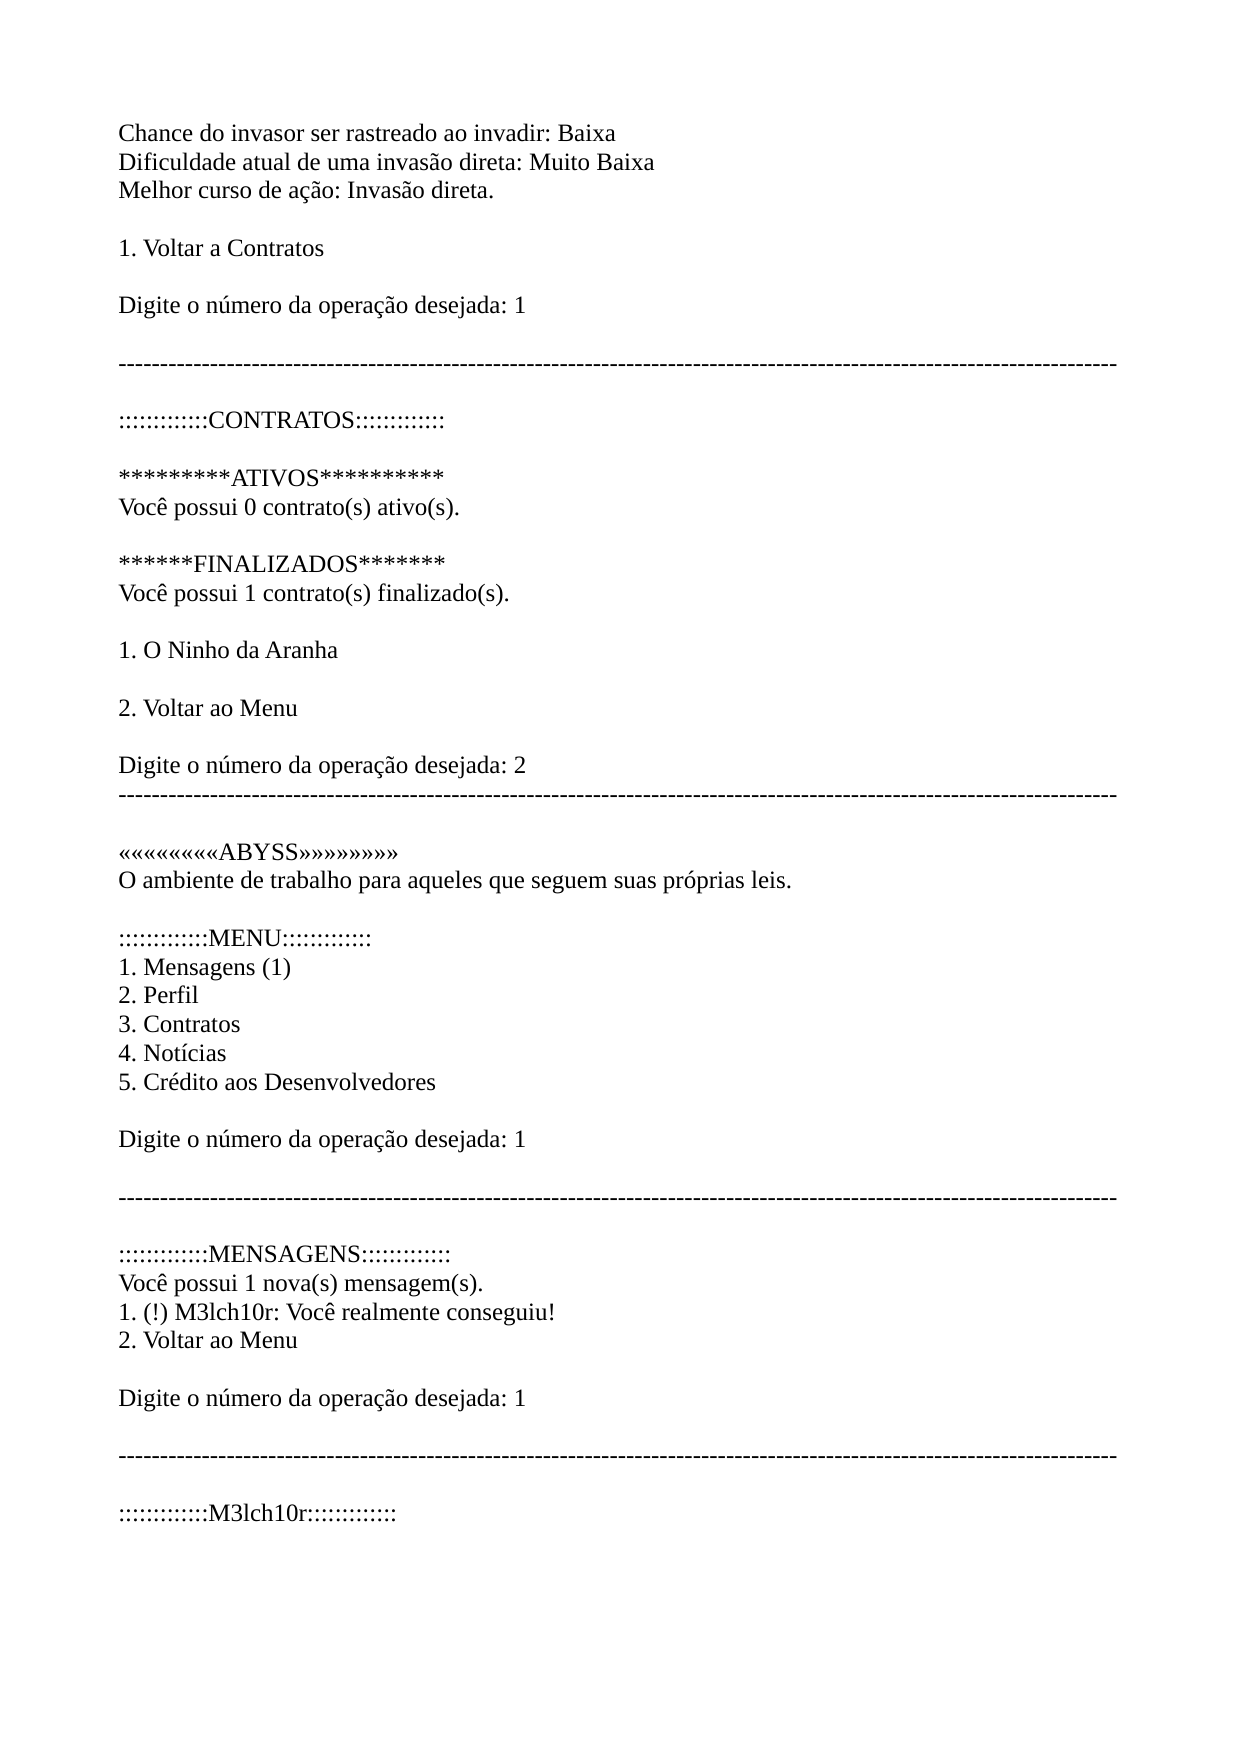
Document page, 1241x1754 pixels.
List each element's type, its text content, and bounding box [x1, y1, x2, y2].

text Você possui 0 contrato(s) ativo(s). [118, 492, 1122, 521]
text Digite o número da operação desejada: 2 [118, 751, 1122, 779]
text 1. Voltar a Contratos [118, 233, 1122, 262]
text ------------------------------------------------------------------------------------------------------------------------ [118, 779, 1122, 808]
text 2. Voltar ao Menu [118, 693, 1122, 722]
text ««««««««ABYSS»»»»»»»» [118, 837, 1122, 866]
text ------------------------------------------------------------------------------------------------------------------------ [118, 348, 1122, 377]
text ------------------------------------------------------------------------------------------------------------------------ [118, 1441, 1122, 1469]
text Você possui 1 nova(s) mensagem(s). [118, 1268, 1122, 1297]
text 5. Crédito aos Desenvolvedores [118, 1067, 1122, 1096]
text 2. Voltar ao Menu [118, 1326, 1122, 1354]
text 1. (!) M3lch10r: Você realmente conseguiu! [118, 1297, 1122, 1326]
text Digite o número da operação desejada: 1 [118, 1383, 1122, 1412]
text Dificuldade atual de uma invasão direta: Muito Baixa [118, 147, 1122, 176]
text *********ATIVOS********** [118, 463, 1122, 492]
text :::::::::::::MENU::::::::::::: [118, 923, 1122, 952]
text 3. Contratos [118, 1009, 1122, 1038]
text :::::::::::::M3lch10r::::::::::::: [118, 1498, 1122, 1527]
text O ambiente de trabalho para aqueles que seguem suas próprias leis. [118, 866, 1122, 894]
text Você possui 1 contrato(s) finalizado(s). [118, 578, 1122, 607]
text 1. Mensagens (1) [118, 952, 1122, 981]
text 1. O Ninho da Aranha [118, 636, 1122, 664]
text Melhor curso de ação: Invasão direta. [118, 176, 1122, 204]
text ------------------------------------------------------------------------------------------------------------------------ [118, 1182, 1122, 1211]
text 4. Notícias [118, 1038, 1122, 1067]
text :::::::::::::MENSAGENS::::::::::::: [118, 1239, 1122, 1268]
text ******FINALIZADOS******* [118, 549, 1122, 578]
text Digite o número da operação desejada: 1 [118, 1124, 1122, 1153]
text Digite o número da operação desejada: 1 [118, 291, 1122, 319]
text Chance do invasor ser rastreado ao invadir: Baixa [118, 118, 1122, 147]
text 2. Perfil [118, 981, 1122, 1009]
text :::::::::::::CONTRATOS::::::::::::: [118, 406, 1122, 434]
